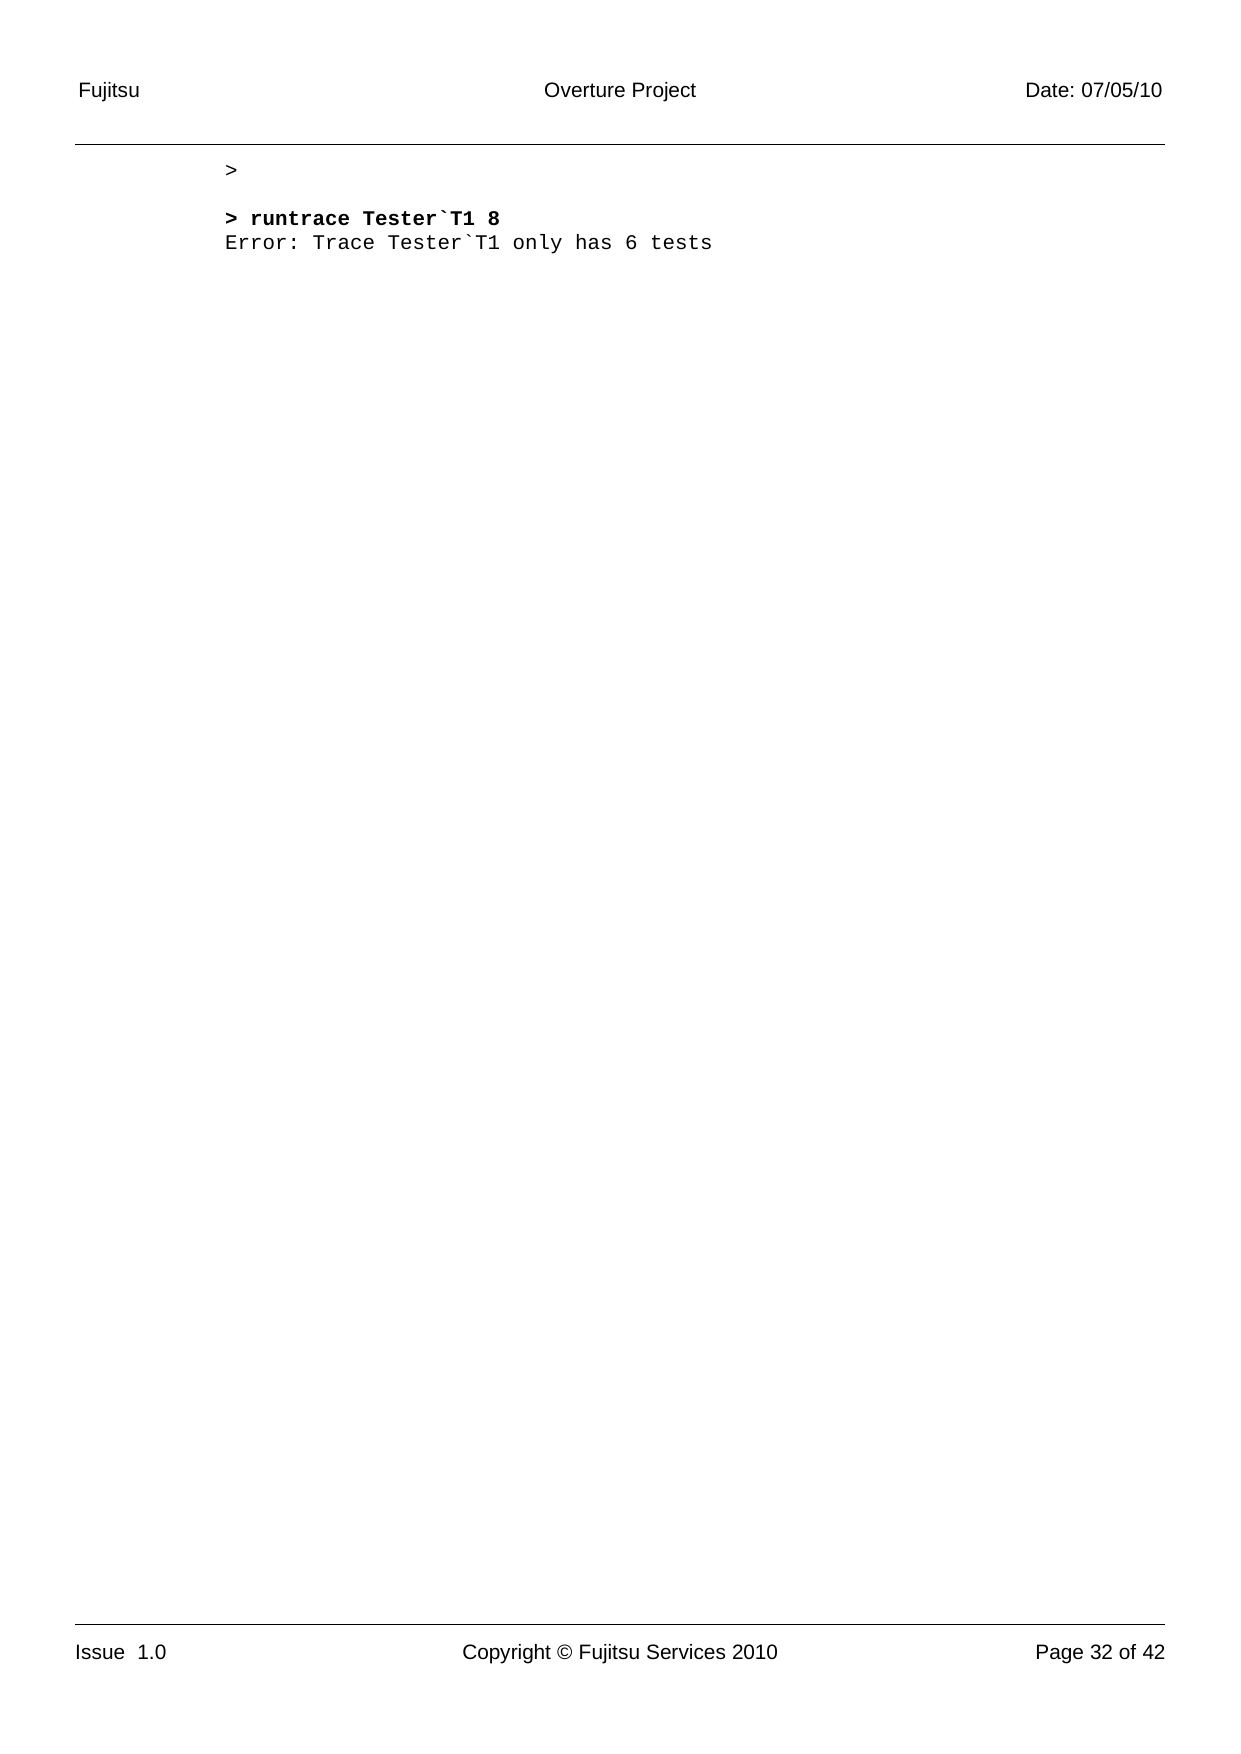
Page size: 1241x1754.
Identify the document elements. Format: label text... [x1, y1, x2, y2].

text Error: Trace Tester`T1 only has 6 tests [225, 232, 1165, 256]
text > [225, 160, 1165, 184]
text > runtrace Tester`T1 8 [225, 208, 1165, 232]
